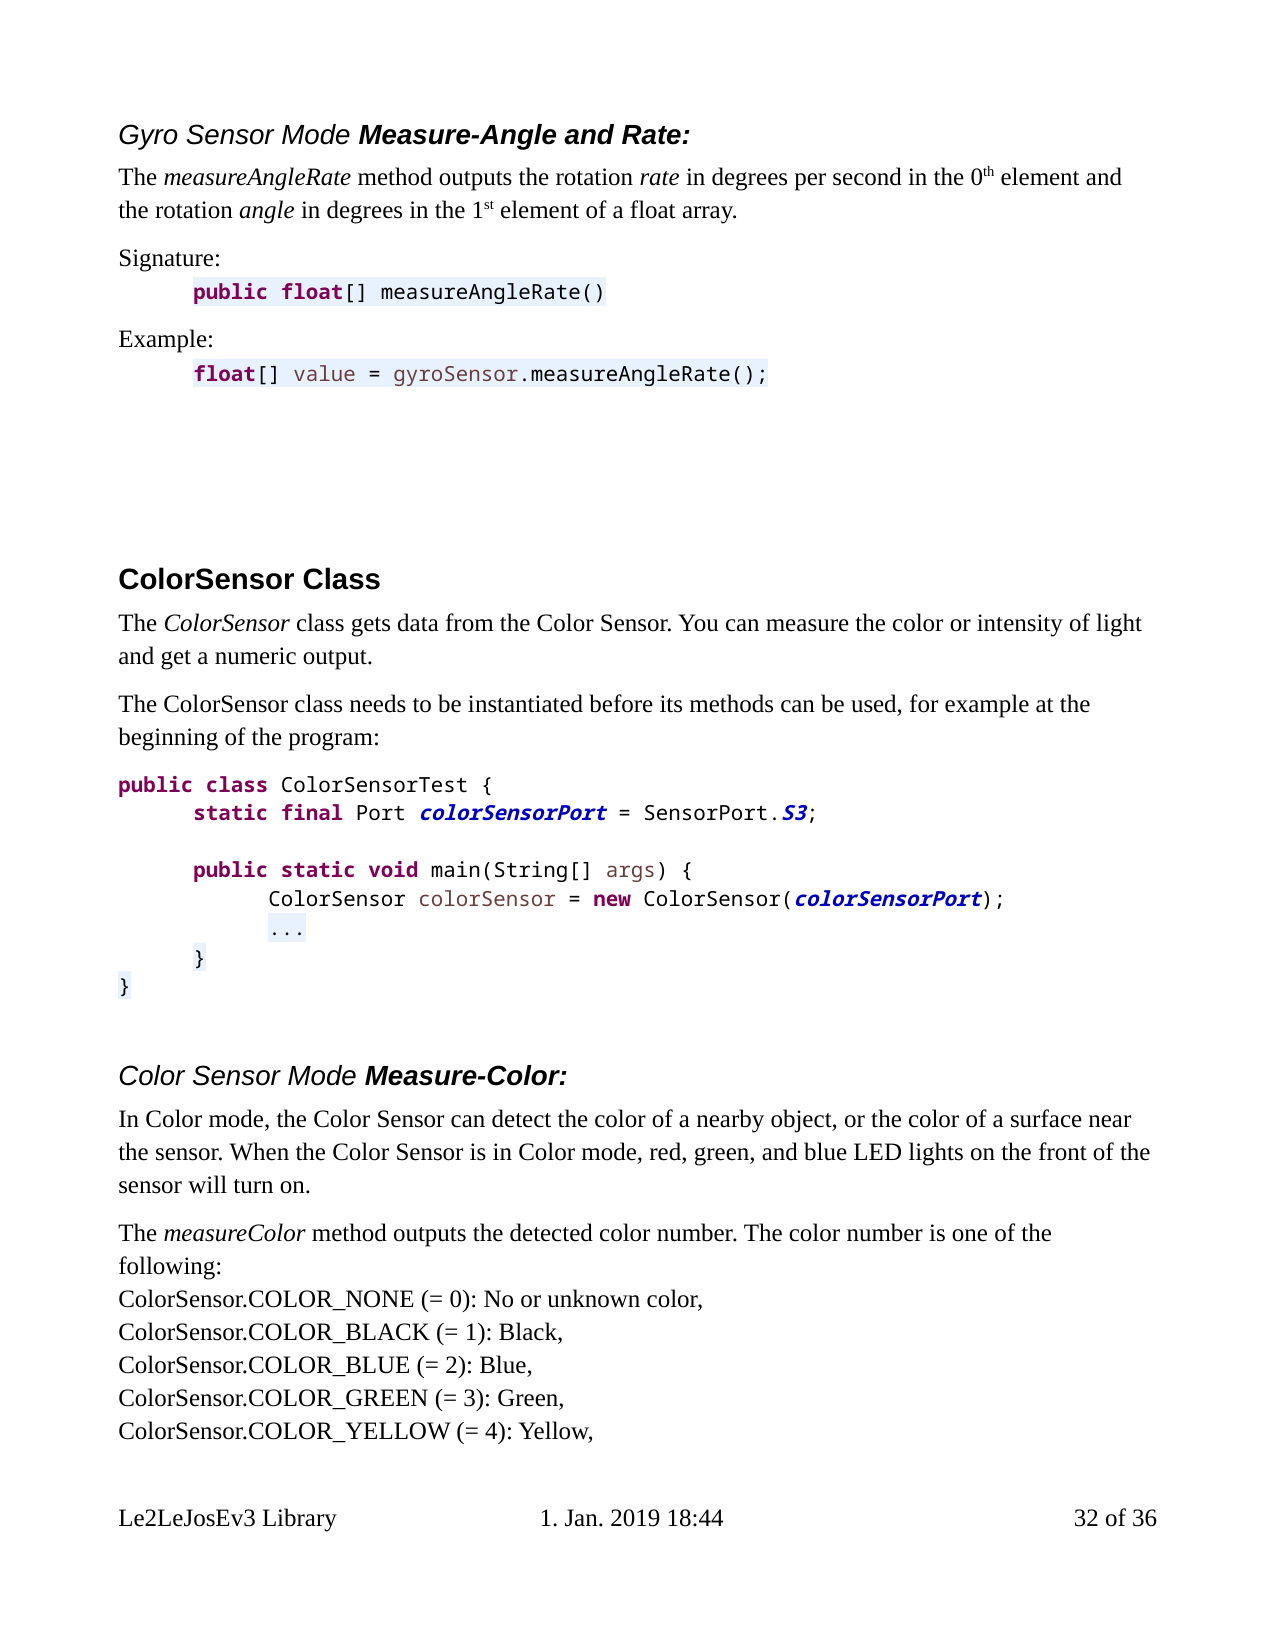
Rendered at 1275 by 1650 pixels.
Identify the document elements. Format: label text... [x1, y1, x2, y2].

subtitle Gyro Sensor Mode Measure-Angle and Rate: [118, 118, 1157, 150]
text ColorSensor colorSensor = new ColorSensor(colorSensorPort); [118, 884, 1157, 912]
text ... [118, 912, 1157, 942]
text The ColorSensor class gets data from the Color Sensor. You can measure the color or intensity of light and get a numeric output. [118, 608, 1157, 670]
text The ColorSensor class needs to be instantiated before its methods can be used, for example at the beginning of the program: [118, 689, 1157, 751]
text } [118, 971, 1157, 999]
text In Color mode, the Color Sensor can detect the color of a nearby object, or the color of a surface near the sensor. When the Color Sensor is in Color mode, red, green, and blue LED lights on the front of the sensor will turn on. [118, 1104, 1157, 1199]
text public class ColorSensorTest { [118, 770, 1157, 798]
text The measureColor method outputs the detected color number. The color number is one of the following: ColorSensor.COLOR_NONE (= 0): No or unknown color, ColorSensor.COLOR_BLACK (= 1): Black, ColorSensor.COLOR_BLUE (= 2): Blue, ColorSensor.COLOR_GREEN (= 3): Green, ColorSensor.COLOR_YELLOW (= 4): Yellow, [118, 1218, 1157, 1444]
text static final Port colorSensorPort = SensorPort.S3; [118, 798, 1157, 827]
text public static void main(String[] args) { [118, 855, 1157, 884]
text } [118, 942, 1157, 971]
subtitle ColorSensor Class [118, 562, 1157, 596]
text The measureAngleRate method outputs the rotation rate in degrees per second in the 0th element and the rotation angle in degrees in the 1st element of a float array. [118, 162, 1157, 224]
text Example: float[] value = gyroSensor.measureAngleRate(); [118, 324, 1157, 387]
subtitle Color Sensor Mode Measure-Color: [118, 1060, 1157, 1092]
text Signature: public float[] measureAngleRate() [118, 243, 1157, 306]
